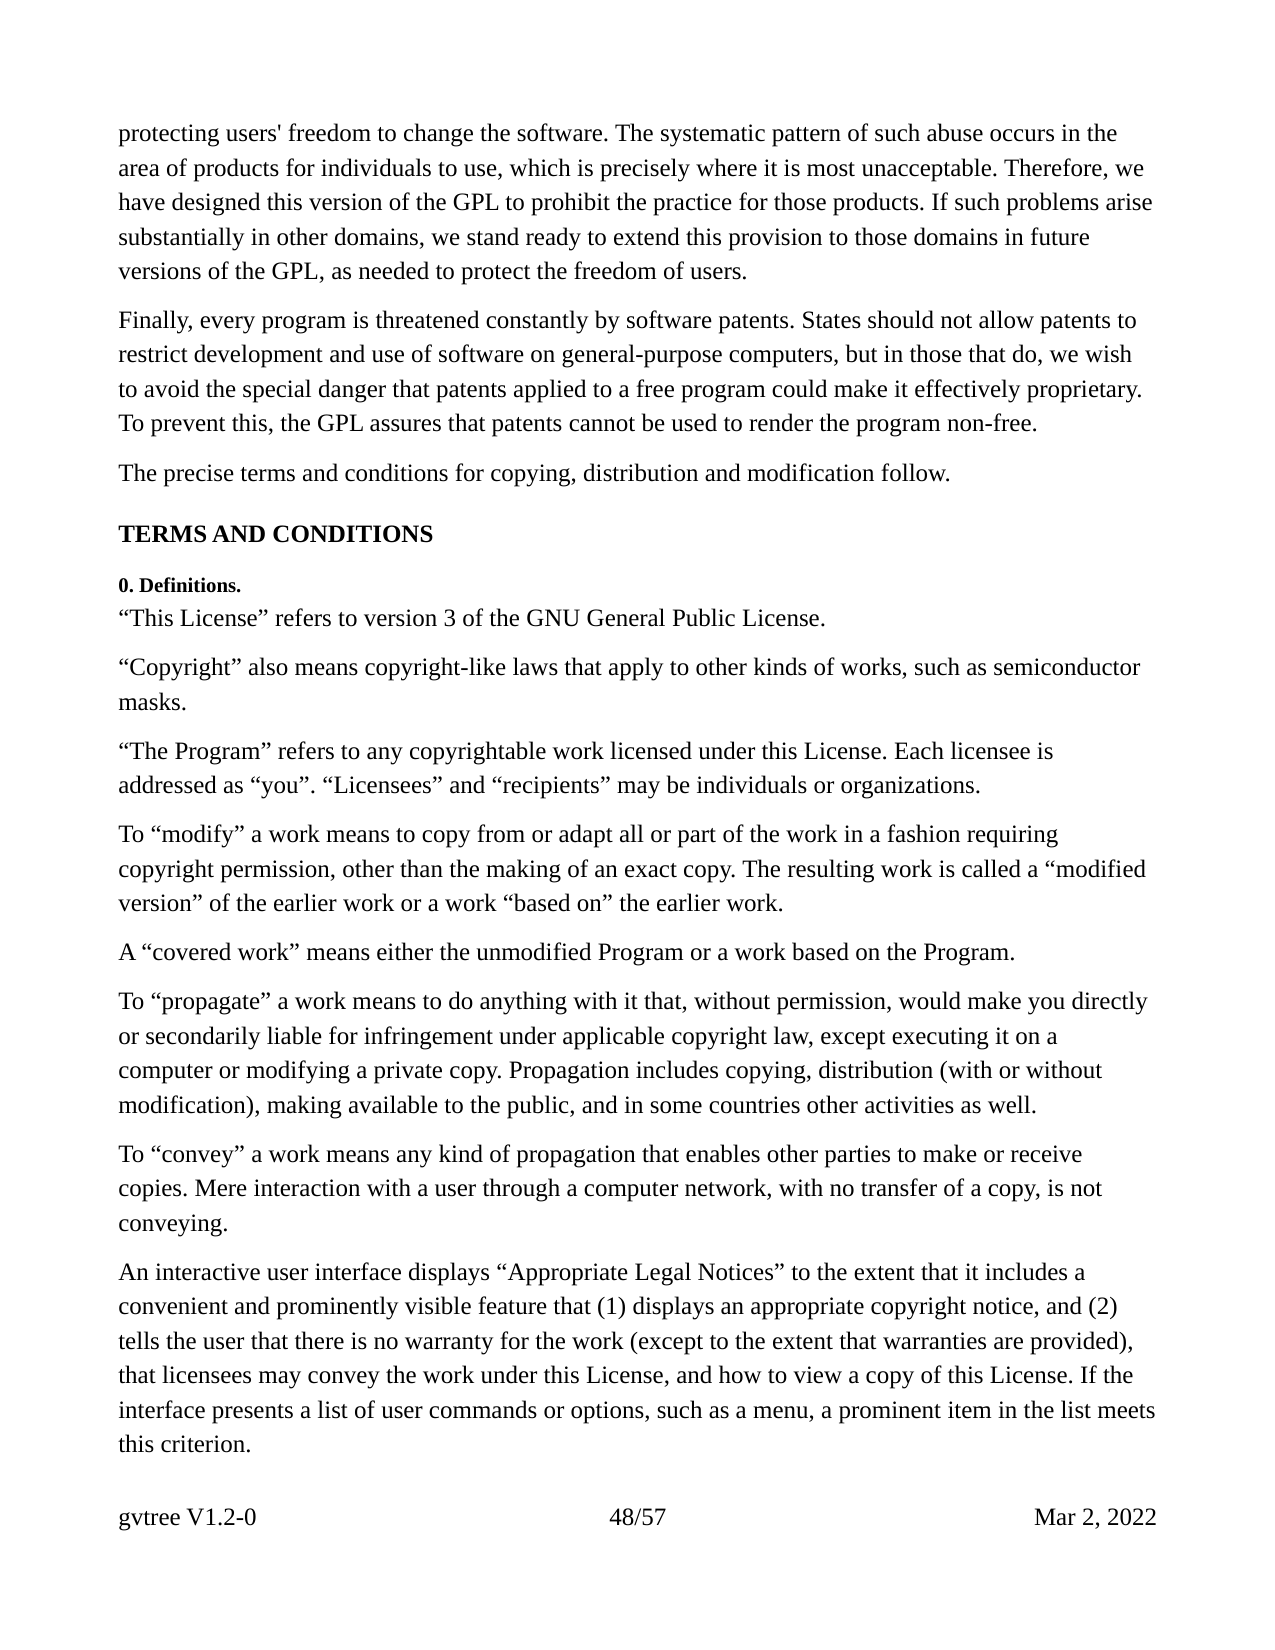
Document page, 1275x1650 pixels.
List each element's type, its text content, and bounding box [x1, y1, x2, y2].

text “This License” refers to version 3 of the GNU General Public License. [118, 603, 1157, 632]
text “Copyright” also means copyright-like laws that apply to other kinds of works, such as semiconductor masks. [118, 652, 1157, 716]
text “The Program” refers to any copyrightable work licensed under this License. Each licensee is addressed as “you”. “Licensees” and “recipients” may be individuals or organizations. [118, 736, 1157, 799]
text To “modify” a work means to copy from or adapt all or part of the work in a fashion requiring copyright permission, other than the making of an exact copy. The resulting work is called a “modified version” of the earlier work or a work “based on” the earlier work. [118, 819, 1157, 917]
subtitle 0. Definitions. [118, 573, 1157, 597]
subtitle TERMS AND CONDITIONS [118, 519, 1157, 548]
text To “convey” a work means any kind of propagation that enables other parties to make or receive copies. Mere interaction with a user through a computer network, with no transfer of a copy, is not conveying. [118, 1139, 1157, 1237]
text protecting users' freedom to change the software. The systematic pattern of such abuse occurs in the area of products for individuals to use, which is precisely where it is most unacceptable. Therefore, we have designed this version of the GPL to prohibit the practice for those products. If such problems arise substantially in other domains, we stand ready to extend this provision to those domains in future versions of the GPL, as needed to protect the freedom of users. [118, 118, 1157, 285]
text An interactive user interface displays “Appropriate Legal Notices” to the extent that it includes a convenient and prominently visible feature that (1) displays an appropriate copyright notice, and (2) tells the user that there is no warranty for the work (except to the extent that warranties are provided), that licensees may convey the work under this License, and how to view a copy of this License. If the interface presents a list of user commands or options, such as a menu, a prominent item in the list meets this criterion. [118, 1257, 1157, 1458]
text Finally, every program is threatened constantly by software patents. States should not allow patents to restrict development and use of software on general-purpose computers, but in those that do, we wish to avoid the special danger that patents applied to a free program could make it effectively proprietary. To prevent this, the GPL assures that patents cannot be used to render the program non-free. [118, 305, 1157, 437]
text To “propagate” a work means to do anything with it that, without permission, would make you directly or secondarily liable for infringement under applicable copyright law, except executing it on a computer or modifying a private copy. Propagation includes copying, distribution (with or without modification), making available to the public, and in some countries other activities as well. [118, 986, 1157, 1119]
text A “covered work” means either the unmodified Program or a work based on the Program. [118, 937, 1157, 966]
text The precise terms and conditions for copying, distribution and modification follow. [118, 458, 1157, 486]
